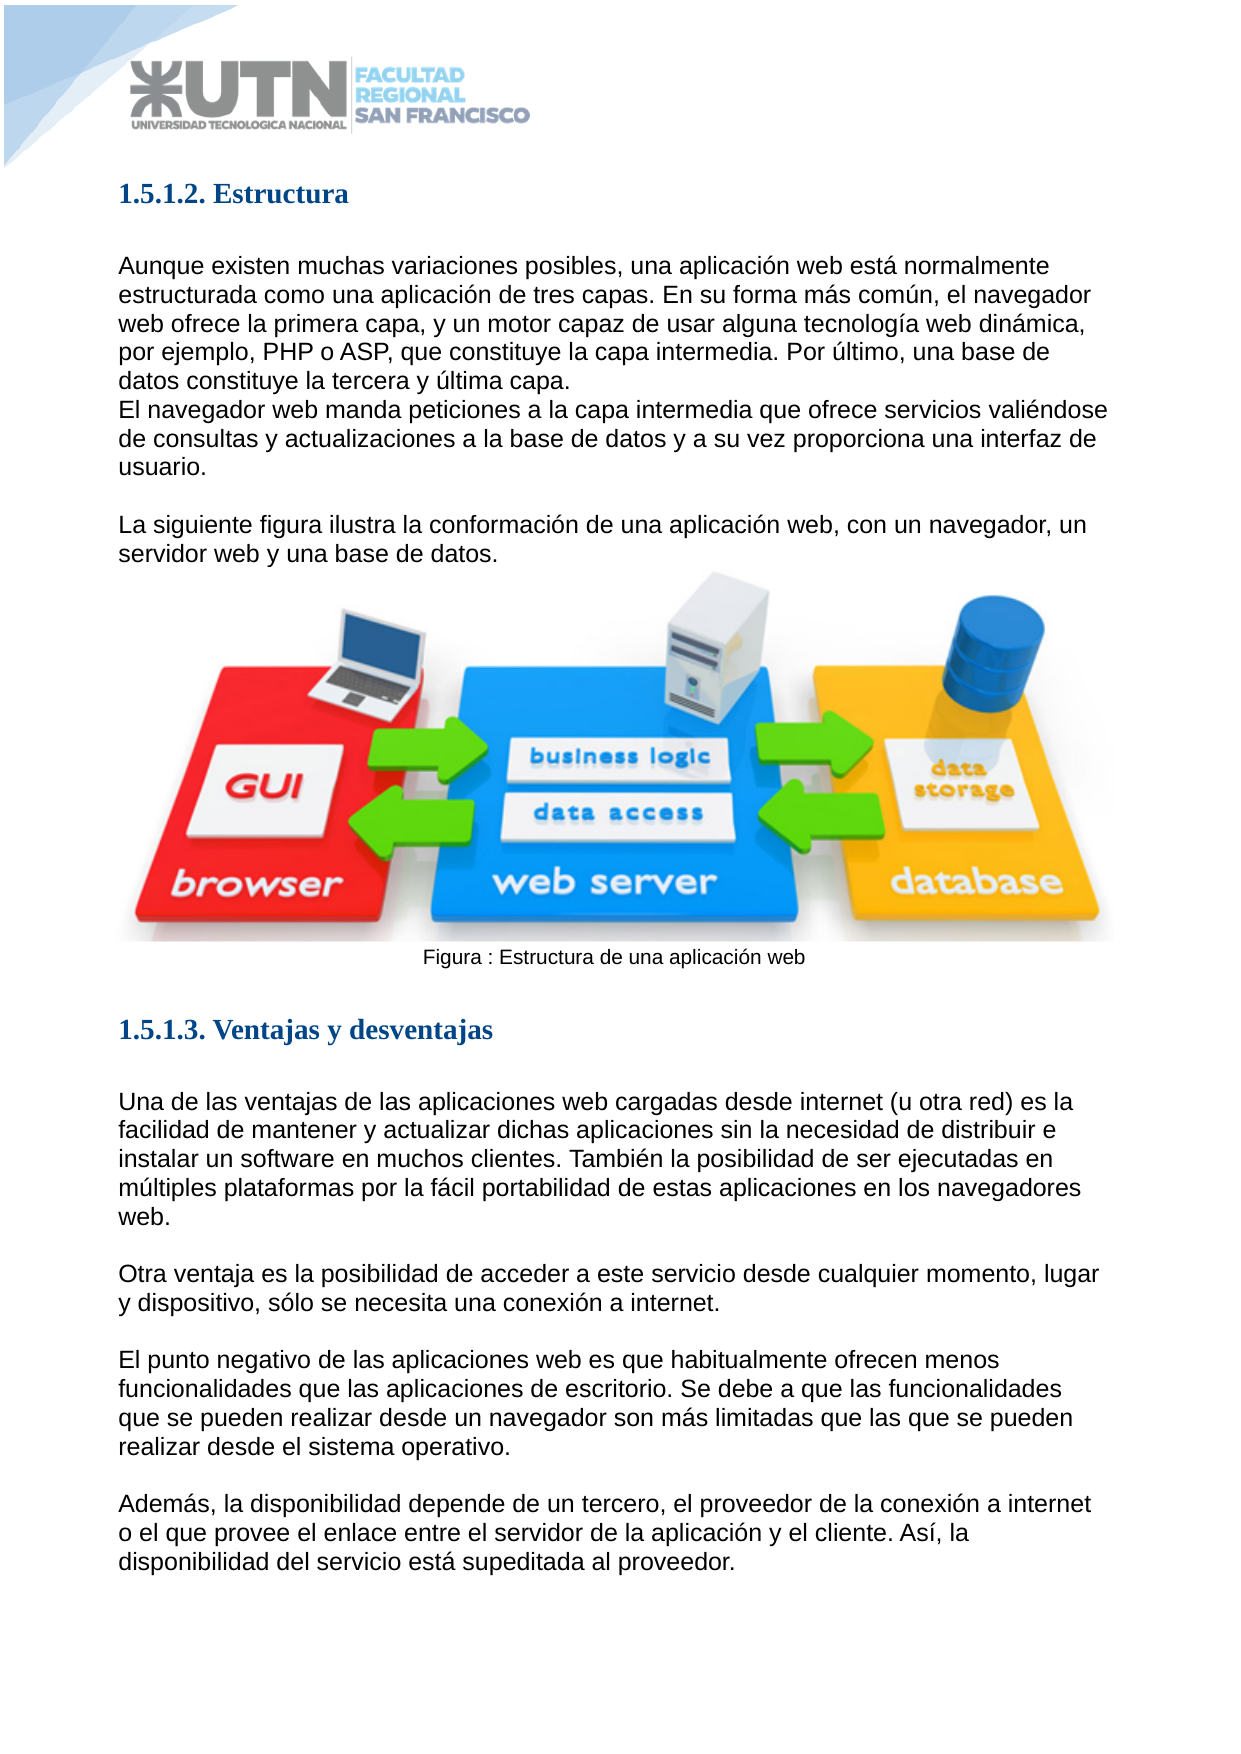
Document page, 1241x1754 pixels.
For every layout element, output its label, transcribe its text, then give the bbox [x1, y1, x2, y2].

text Además, la disponibilidad depende de un tercero, el proveedor de la conexión a internet o el que provee el enlace entre el servidor de la aplicación y el cliente. Así, la disponibilidad del servicio está supeditada al proveedor. [118, 1460, 1110, 1575]
text Figura : Estructura de una aplicación web [118, 945, 1110, 968]
subtitle 1.5.1.3. Ventajas y desventajas [118, 1012, 1110, 1045]
text Aunque existen muchas variaciones posibles, una aplicación web está normalmente estructurada como una aplicación de tres capas. En su forma más común, el navegador web ofrece la primera capa, y un motor capaz de usar alguna tecnología web dinámica, por ejemplo, PHP o ASP, que constituye la capa intermedia. Por último, una base de datos constituye la tercera y última capa. [118, 251, 1110, 395]
text El punto negativo de las aplicaciones web es que habitualmente ofrecen menos funcionalidades que las aplicaciones de escritorio. Se debe a que las funcionalidades que se pueden realizar desde un navegador son más limitadas que las que se pueden realizar desde el sistema operativo. [118, 1345, 1110, 1460]
text Otra ventaja es la posibilidad de acceder a este servicio desde cualquier momento, lugar y dispositivo, sólo se necesita una conexión a internet. [118, 1259, 1110, 1317]
subtitle 1.5.1.2. Estructura [118, 176, 1110, 210]
picture [3, 5, 532, 169]
text La siguiente figura ilustra la conformación de una aplicación web, con un navegador, un servidor web y una base de datos. [118, 510, 1110, 567]
text El navegador web manda peticiones a la capa intermedia que ofrece servicios valiéndose de consultas y actualizaciones a la base de datos y a su vez proporciona una interfaz de usuario. [118, 395, 1110, 481]
text Una de las ventajas de las aplicaciones web cargadas desde internet (u otra red) es la facilidad de mantener y actualizar dichas aplicaciones sin la necesidad de distribuir e instalar un software en muchos clientes. También la posibilidad de ser ejecutadas en múltiples plataformas por la fácil portabilidad de estas aplicaciones en los navegadores web. [118, 1087, 1110, 1230]
picture [112, 567, 1117, 945]
